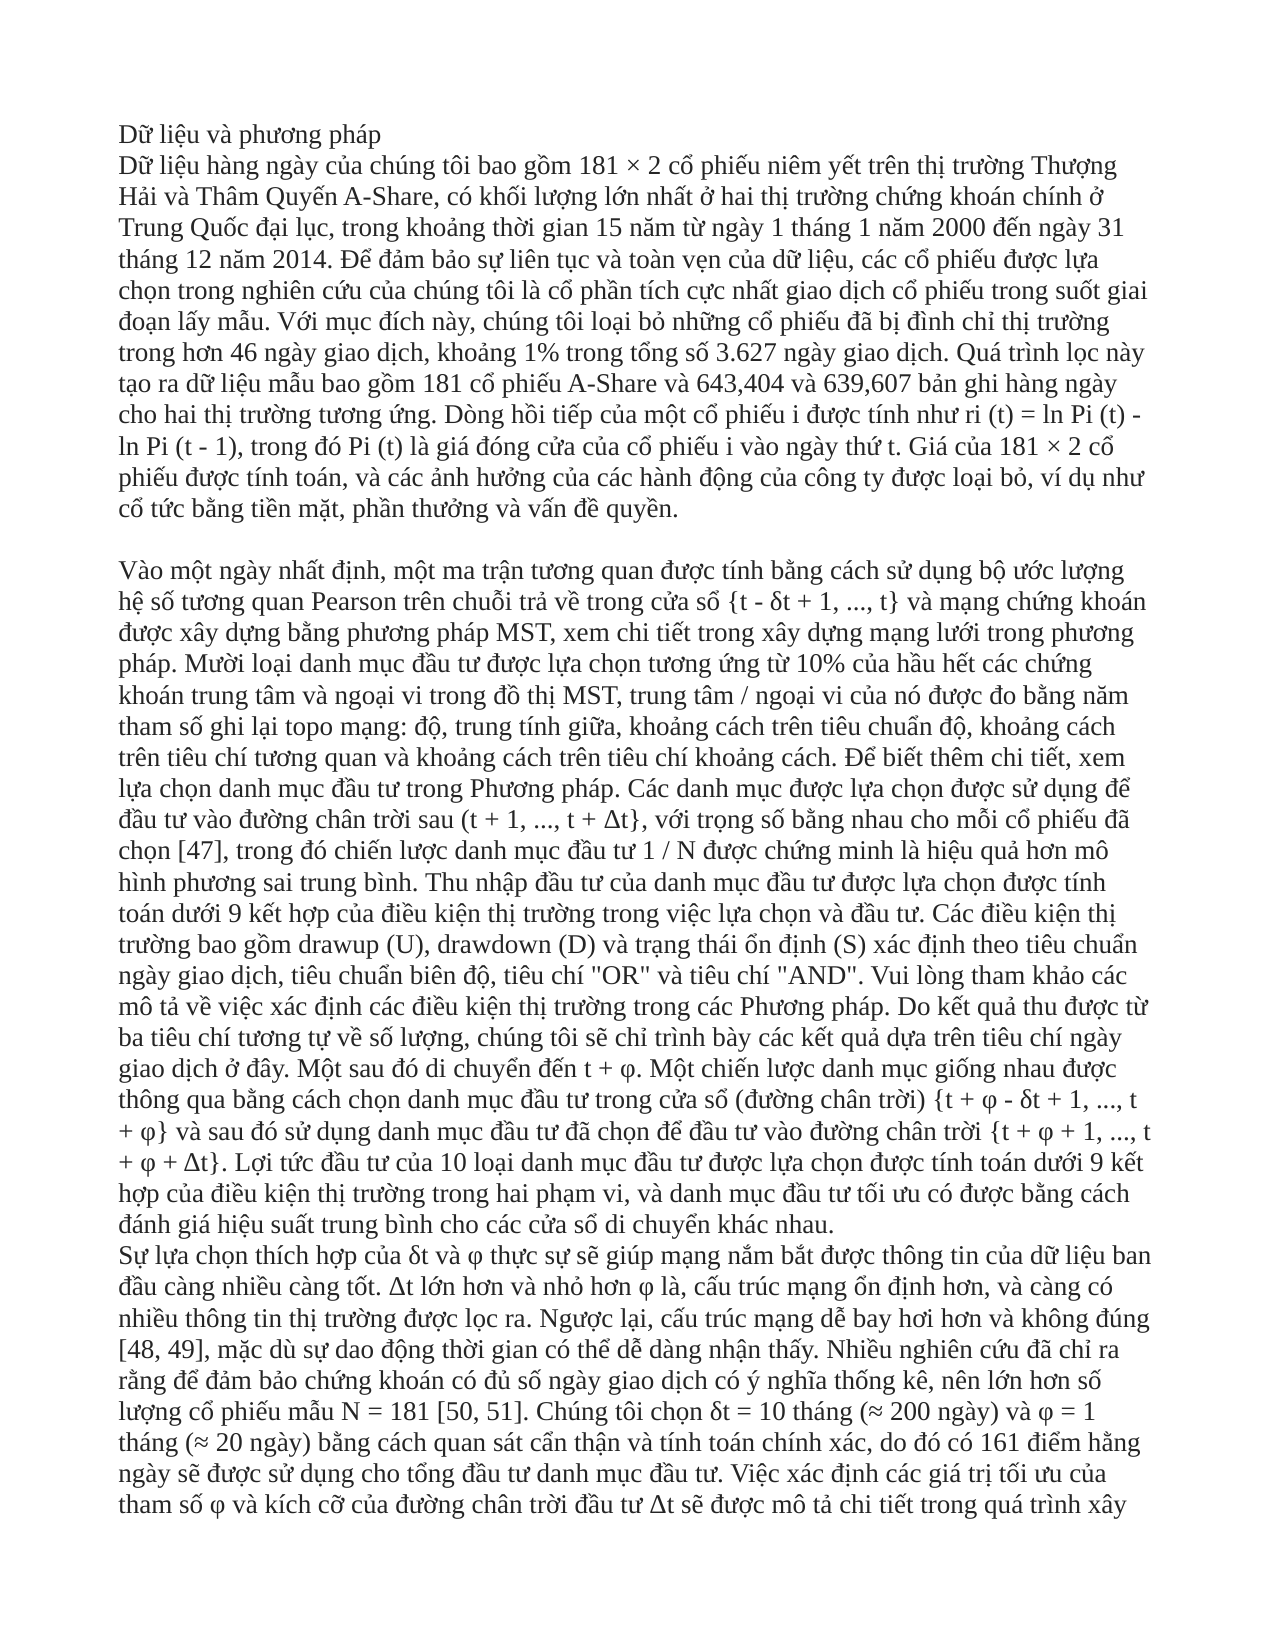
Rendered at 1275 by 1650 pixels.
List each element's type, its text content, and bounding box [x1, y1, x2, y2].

text Dữ liệu và phương pháp [118, 118, 1157, 149]
text Sự lựa chọn thích hợp của δt và φ thực sự sẽ giúp mạng nắm bắt được thông tin của dữ liệu ban đầu càng nhiều càng tốt. Δt lớn hơn và nhỏ hơn φ là, cấu trúc mạng ổn định hơn, và càng có nhiều thông tin thị trường được lọc ra. Ngược lại, cấu trúc mạng dễ bay hơi hơn và không đúng [48, 49], mặc dù sự dao động thời gian có thể dễ dàng nhận thấy. Nhiều nghiên cứu đã chỉ ra rằng để đảm bảo chứng khoán có đủ số ngày giao dịch có ý nghĩa thống kê, nên lớn hơn số lượng cổ phiếu mẫu N = 181 [50, 51]. Chúng tôi chọn δt = 10 tháng (≈ 200 ngày) và φ = 1 tháng (≈ 20 ngày) bằng cách quan sát cẩn thận và tính toán chính xác, do đó có 161 điểm hằng ngày sẽ được sử dụng cho tổng đầu tư danh mục đầu tư. Việc xác định các giá trị tối ưu của tham số φ và kích cỡ của đường chân trời đầu tư Δt sẽ được mô tả chi tiết trong quá trình xây [118, 1239, 1157, 1520]
text Vào một ngày nhất định, một ma trận tương quan được tính bằng cách sử dụng bộ ước lượng hệ số tương quan Pearson trên chuỗi trả về trong cửa sổ {t - δt + 1, ..., t} và mạng chứng khoán được xây dựng bằng phương pháp MST, xem chi tiết trong xây dựng mạng lưới trong phương pháp. Mười loại danh mục đầu tư được lựa chọn tương ứng từ 10% của hầu hết các chứng khoán trung tâm và ngoại vi trong đồ thị MST, trung tâm / ngoại vi của nó được đo bằng năm tham số ghi lại topo mạng: độ, trung tính giữa, khoảng cách trên tiêu chuẩn độ, khoảng cách trên tiêu chí tương quan và khoảng cách trên tiêu chí khoảng cách. Để biết thêm chi tiết, xem lựa chọn danh mục đầu tư trong Phương pháp. Các danh mục được lựa chọn được sử dụng để đầu tư vào đường chân trời sau (t + 1, ..., t + Δt}, với trọng số bằng nhau cho mỗi cổ phiếu đã chọn [47], trong đó chiến lược danh mục đầu tư 1 / N được chứng minh là hiệu quả hơn mô hình phương sai trung bình. Thu nhập đầu tư của danh mục đầu tư được lựa chọn được tính toán dưới 9 kết hợp của điều kiện thị trường trong việc lựa chọn và đầu tư. Các điều kiện thị trường bao gồm drawup (U), drawdown (D) và trạng thái ổn định (S) xác định theo tiêu chuẩn ngày giao dịch, tiêu chuẩn biên độ, tiêu chí "OR" và tiêu chí "AND". Vui lòng tham khảo các mô tả về việc xác định các điều kiện thị trường trong các Phương pháp. Do kết quả thu được từ ba tiêu chí tương tự về số lượng, chúng tôi sẽ chỉ trình bày các kết quả dựa trên tiêu chí ngày giao dịch ở đây. Một sau đó di chuyển đến t + φ. Một chiến lược danh mục giống nhau được thông qua bằng cách chọn danh mục đầu tư trong cửa sổ (đường chân trời) {t + φ - δt + 1, ..., t + φ} và sau đó sử dụng danh mục đầu tư đã chọn để đầu tư vào đường chân trời {t + φ + 1, ..., t + φ + Δt}. Lợi tức đầu tư của 10 loại danh mục đầu tư được lựa chọn được tính toán dưới 9 kết hợp của điều kiện thị trường trong hai phạm vi, và danh mục đầu tư tối ưu có được bằng cách đánh giá hiệu suất trung bình cho các cửa sổ di chuyển khác nhau. [118, 554, 1157, 1239]
text Dữ liệu hàng ngày của chúng tôi bao gồm 181 × 2 cổ phiếu niêm yết trên thị trường Thượng Hải và Thâm Quyến A-Share, có khối lượng lớn nhất ở hai thị trường chứng khoán chính ở Trung Quốc đại lục, trong khoảng thời gian 15 năm từ ngày 1 tháng 1 năm 2000 đến ngày 31 tháng 12 năm 2014. Để đảm bảo sự liên tục và toàn vẹn của dữ liệu, các cổ phiếu được lựa chọn trong nghiên cứu của chúng tôi là cổ phần tích cực nhất giao dịch cổ phiếu trong suốt giai đoạn lấy mẫu. Với mục đích này, chúng tôi loại bỏ những cổ phiếu đã bị đình chỉ thị trường trong hơn 46 ngày giao dịch, khoảng 1% trong tổng số 3.627 ngày giao dịch. Quá trình lọc này tạo ra dữ liệu mẫu bao gồm 181 cổ phiếu A-Share và 643,404 và 639,607 bản ghi hàng ngày cho hai thị trường tương ứng. Dòng hồi tiếp của một cổ phiếu i được tính như ri (t) = ln Pi (t) - ln Pi (t - 1), trong đó Pi (t) là giá đóng cửa của cổ phiếu i vào ngày thứ t. Giá của 181 × 2 cổ phiếu được tính toán, và các ảnh hưởng của các hành động của công ty được loại bỏ, ví dụ như cổ tức bằng tiền mặt, phần thưởng và vấn đề quyền. [118, 149, 1157, 523]
